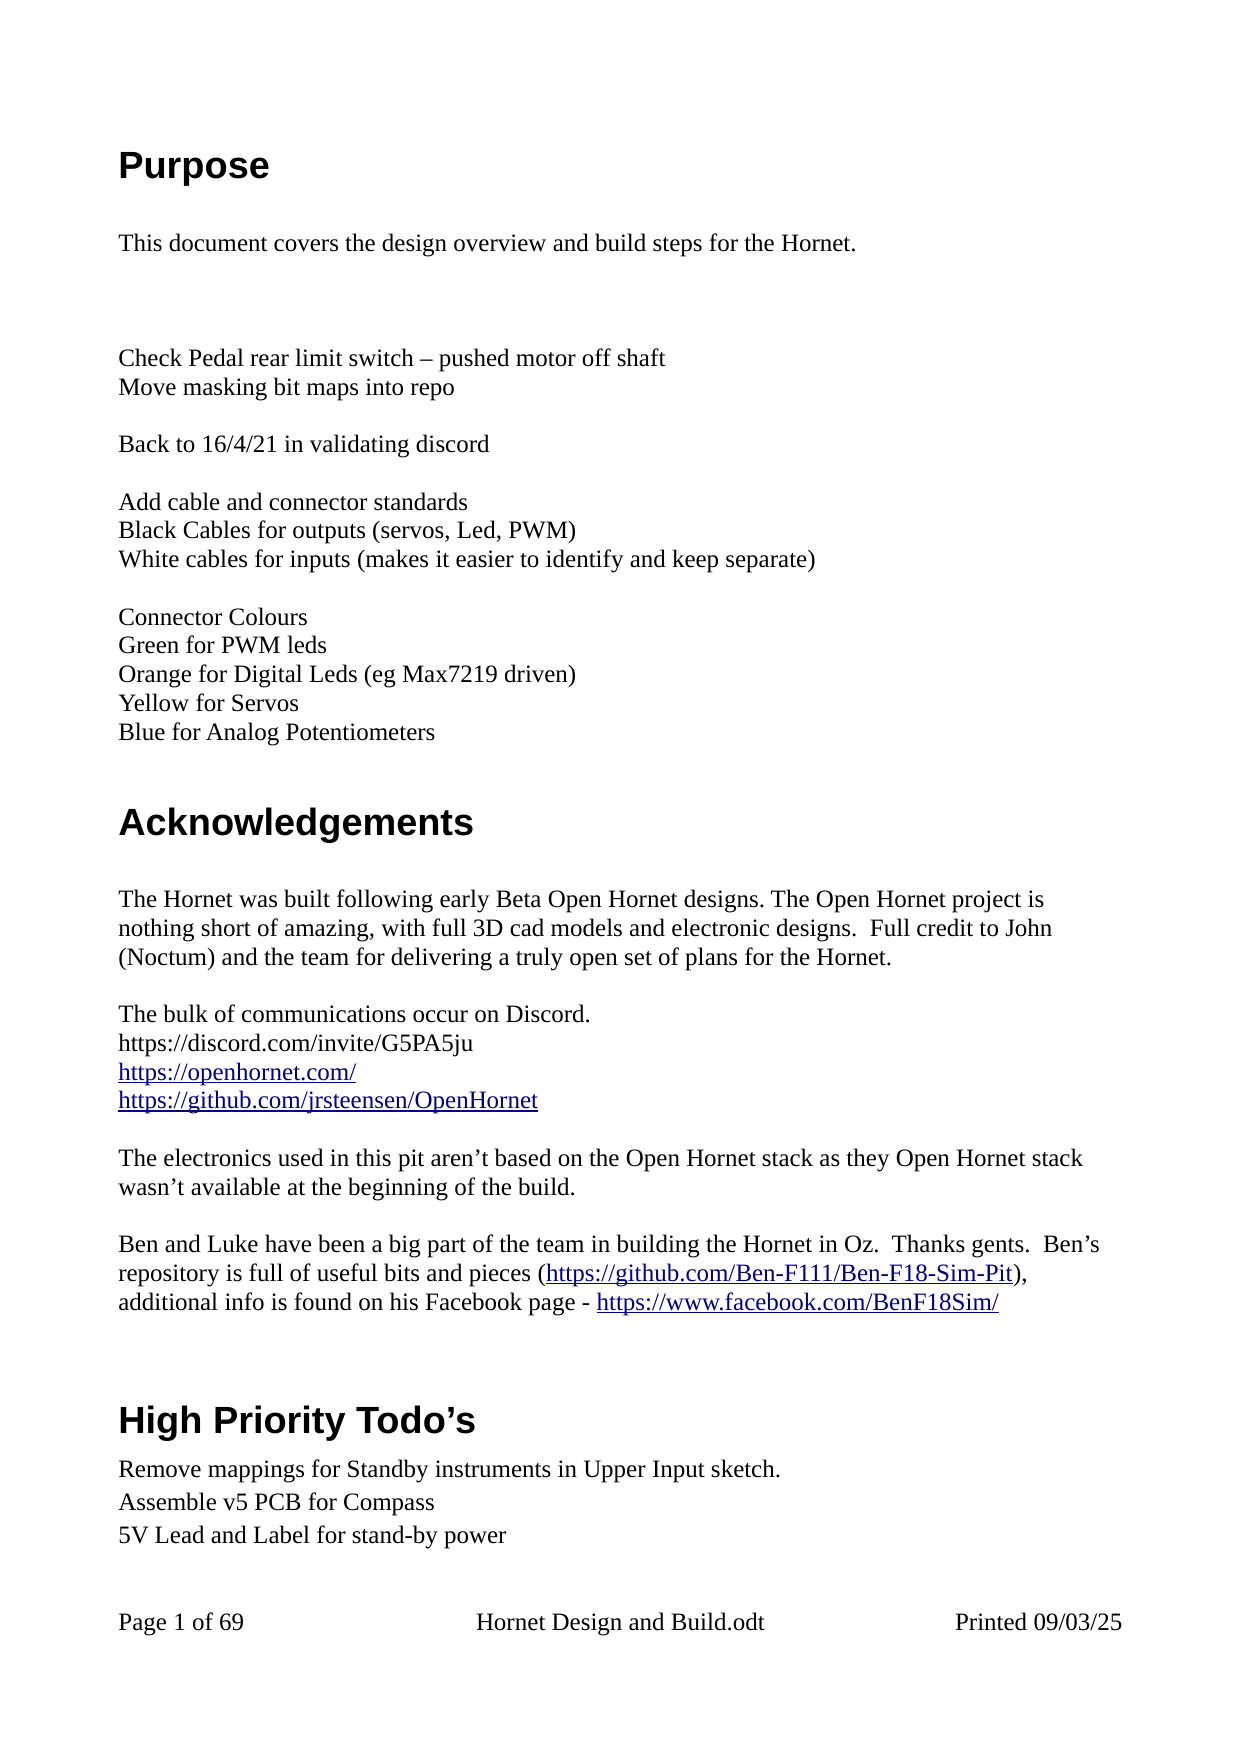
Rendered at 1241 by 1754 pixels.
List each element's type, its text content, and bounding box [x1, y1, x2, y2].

text Move masking bit maps into repo [118, 372, 1122, 401]
text Back to 16/4/21 in validating discord [118, 429, 1122, 458]
text Connector Colours [118, 602, 1122, 631]
text Black Cables for outputs (servos, Led, PWM) [118, 516, 1122, 544]
text Orange for Digital Leds (eg Max7219 driven) [118, 659, 1122, 688]
text https://openhornet.com/ [118, 1057, 1122, 1085]
text The Hornet was built following early Beta Open Hornet designs. The Open Hornet project is nothing short of amazing, with full 3D cad models and electronic designs. Full credit to John (Noctum) and the team for delivering a truly open set of plans for the Hornet. [118, 884, 1122, 970]
subtitle High Priority Todo’s [118, 1398, 1122, 1442]
text https://discord.com/invite/G5PA5ju [118, 1028, 1122, 1057]
text Blue for Analog Potentiometers [118, 717, 1122, 746]
text Check Pedal rear limit switch – pushed motor off shaft [118, 343, 1122, 372]
text Green for PWM leds [118, 631, 1122, 659]
text 5V Lead and Label for stand-by power [118, 1520, 1122, 1549]
subtitle Acknowledgements [118, 799, 1122, 843]
text Ben and Luke have been a big part of the team in building the Hornet in Oz. Thanks gents. Ben’s repository is full of useful bits and pieces (https://github.com/Ben-F111/Ben-F18-Sim-Pit), additional info is found on his Facebook page - https://www.facebook.com/BenF18Sim/ [118, 1229, 1122, 1315]
text https://github.com/jrsteensen/OpenHornet [118, 1085, 1122, 1114]
text White cables for inputs (makes it easier to identify and keep separate) [118, 544, 1122, 573]
text Assemble v5 PCB for Compass [118, 1487, 1122, 1516]
text The electronics used in this pit aren’t based on the Open Hornet stack as they Open Hornet stack wasn’t available at the beginning of the build. [118, 1143, 1122, 1200]
text Remove mappings for Standby instruments in Upper Input sketch. [118, 1454, 1122, 1483]
subtitle Purpose [118, 143, 1122, 187]
text This document covers the design overview and build steps for the Hornet. [118, 228, 1122, 257]
text Yellow for Servos [118, 688, 1122, 717]
text Add cable and connector standards [118, 487, 1122, 516]
text The bulk of communications occur on Discord. [118, 999, 1122, 1028]
